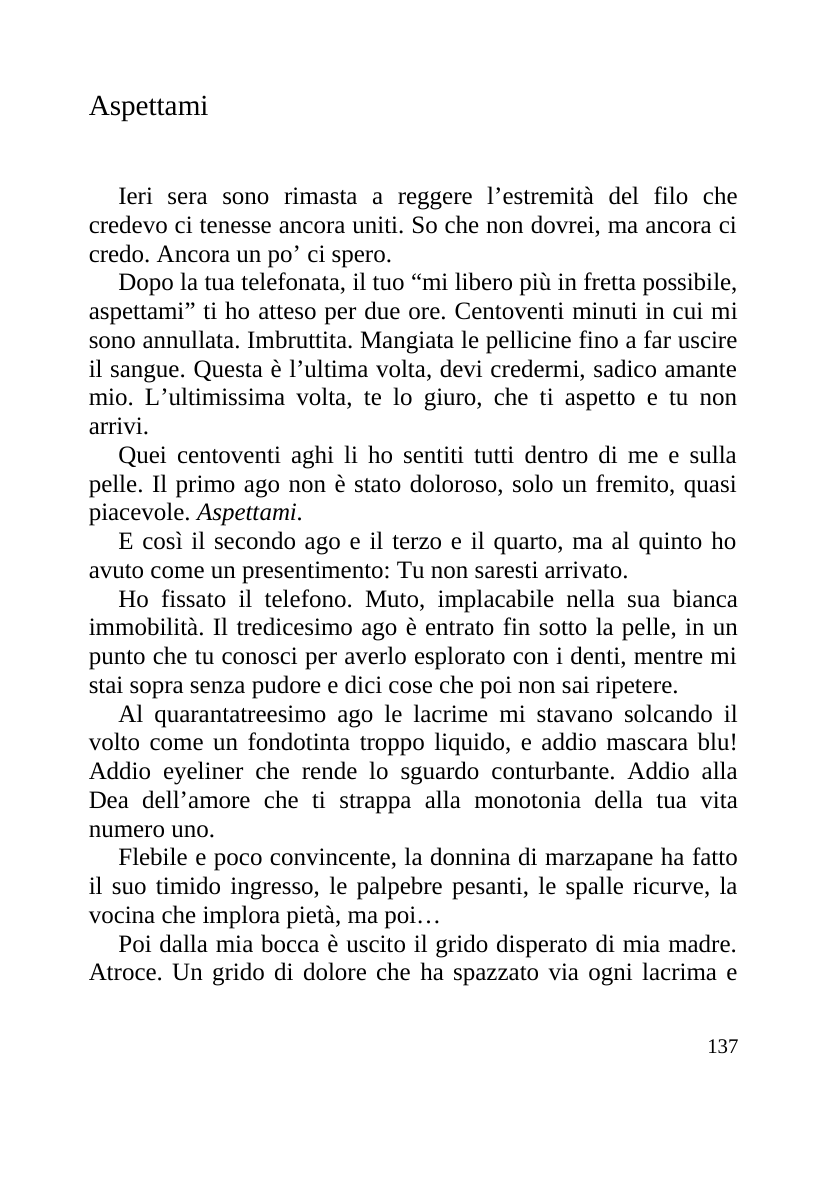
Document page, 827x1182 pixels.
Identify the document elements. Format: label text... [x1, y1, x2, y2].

text Ieri sera sono rimasta a reggere l’estremità del filo che credevo ci tenesse ancora uniti. So che non dovrei, ma ancora ci credo. Ancora un po’ ci spero. [88, 181, 738, 267]
text Dopo la tua telefonata, il tuo “mi libero più in fretta possibile, aspettami” ti ho atteso per due ore. Centoventi minuti in cui mi sono annullata. Imbruttita. Mangiata le pellicine fino a far uscire il sangue. Questa è l’ultima volta, devi credermi, sadico amante mio. L’ultimissima volta, te lo giuro, che ti aspetto e tu non arrivi. [88, 267, 738, 440]
text Quei centoventi aghi li ho sentiti tutti dentro di me e sulla pelle. Il primo ago non è stato doloroso, solo un fremito, quasi piacevole. Aspettami. [88, 440, 738, 526]
text Poi dalla mia bocca è uscito il grido disperato di mia madre. Atroce. Un grido di dolore che ha spazzato via ogni lacrima e [88, 929, 738, 986]
text Al quarantatreesimo ago le lacrime mi stavano solcando il volto come un fondotinta troppo liquido, e addio mascara blu! Addio eyeliner che rende lo sguardo conturbante. Addio alla Dea dell’amore che ti strappa alla monotonia della tua vita numero uno. [88, 699, 738, 842]
text Ho fissato il telefono. Muto, implacabile nella sua bianca immobilità. Il tredicesimo ago è entrato fin sotto la pelle, in un punto che tu conosci per averlo esplorato con i denti, mentre mi stai sopra senza pudore e dici cose che poi non sai ripetere. [88, 584, 738, 699]
text E così il secondo ago e il terzo e il quarto, ma al quinto ho avuto come un presentimento: Tu non saresti arrivato. [88, 526, 738, 584]
text Aspettami [88, 88, 738, 122]
text Flebile e poco convincente, la donnina di marzapane ha fatto il suo timido ingresso, le palpebre pesanti, le spalle ricurve, la vocina che implora pietà, ma poi… [88, 842, 738, 929]
